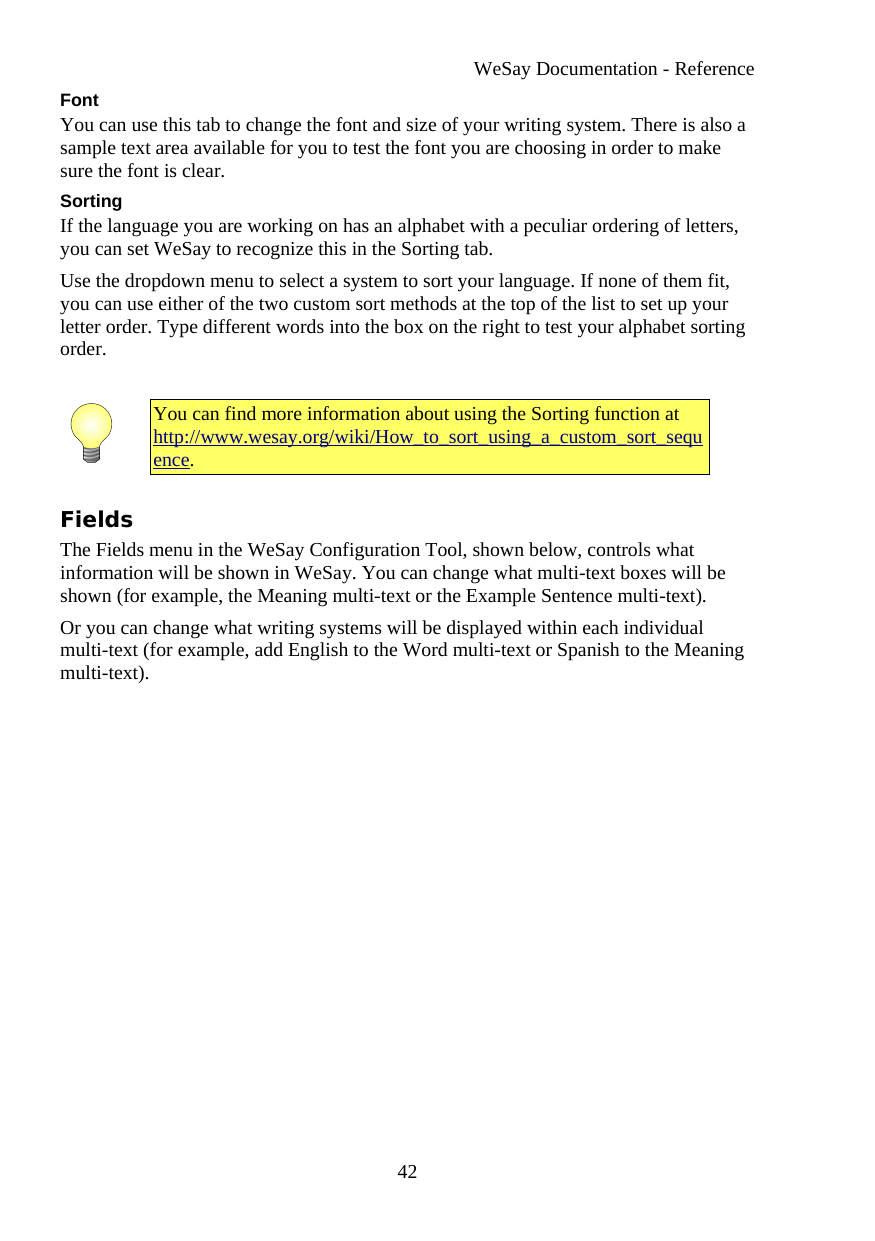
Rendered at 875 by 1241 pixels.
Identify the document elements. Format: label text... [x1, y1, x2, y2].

text Or you can change what writing systems will be displayed within each individual multi-text (for example, add English to the Word multi-text or Spanish to the Meaning multi-text). [60, 616, 754, 684]
subtitle Sorting [60, 191, 754, 211]
text Use the dropdown menu to select a system to sort your language. If none of them fit, you can use either of the two custom sort methods at the top of the list to set up your letter order. Type different words into the box on the right to test your alphabet sorting order. [60, 269, 754, 360]
text The Fields menu in the WeSay Configuration Tool, shown below, controls what information will be shown in WeSay. You can change what multi-text boxes will be shown (for example, the Meaning multi-text or the Example Sentence multi-text). [60, 538, 754, 607]
subtitle Fields [60, 507, 754, 532]
picture [60, 402, 121, 463]
text If the language you are working on has an alphabet with a peculiar ordering of letters, you can set WeSay to recognize this in the Sorting tab. [60, 214, 754, 260]
text You can find more information about using the Sorting function at http://www.wesay.org/wiki/How_to_sort_using_a_custom_sort_sequence. [151, 400, 709, 474]
subtitle Font [60, 90, 754, 110]
text You can use this tab to change the font and size of your writing system. There is also a sample text area available for you to test the font you are choosing in order to make sure the font is clear. [60, 113, 754, 182]
